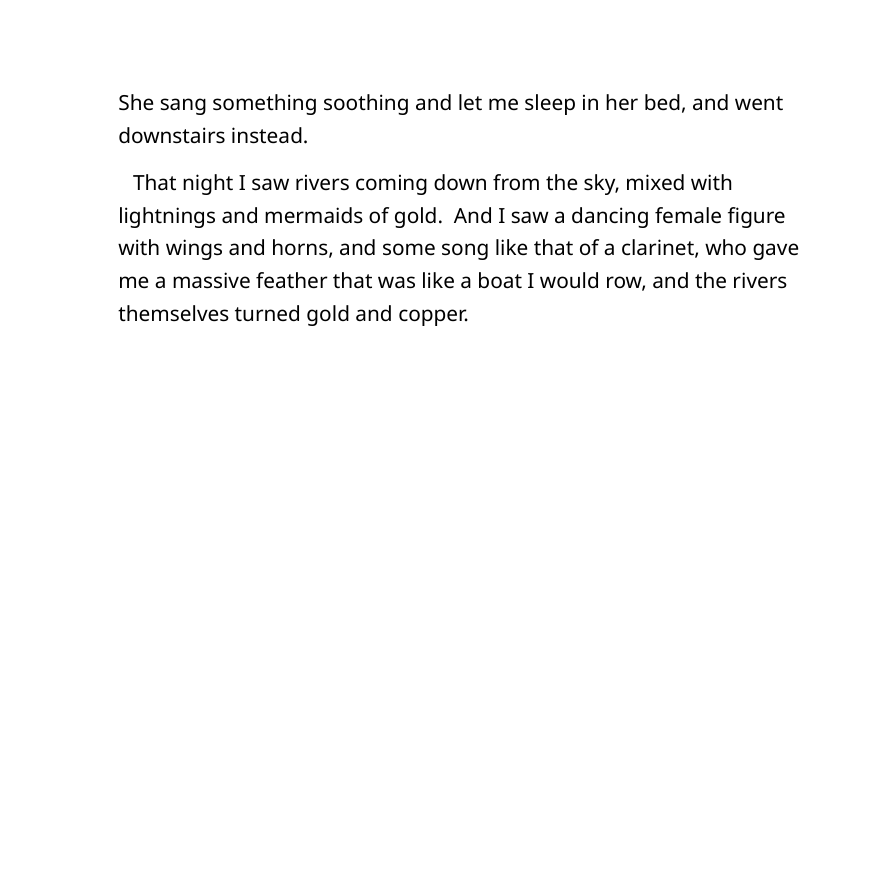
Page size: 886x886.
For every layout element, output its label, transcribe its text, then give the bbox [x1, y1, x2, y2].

text That night I saw rivers coming down from the sky, mixed with lightnings and mermaids of gold. And I saw a dancing female figure with wings and horns, and some song like that of a clarinet, who gave me a massive feather that was like a boat I would row, and the rivers themselves turned gold and copper. [118, 168, 827, 327]
text She sang something soothing and let me sleep in her bed, and went downstairs instead. [118, 88, 827, 149]
